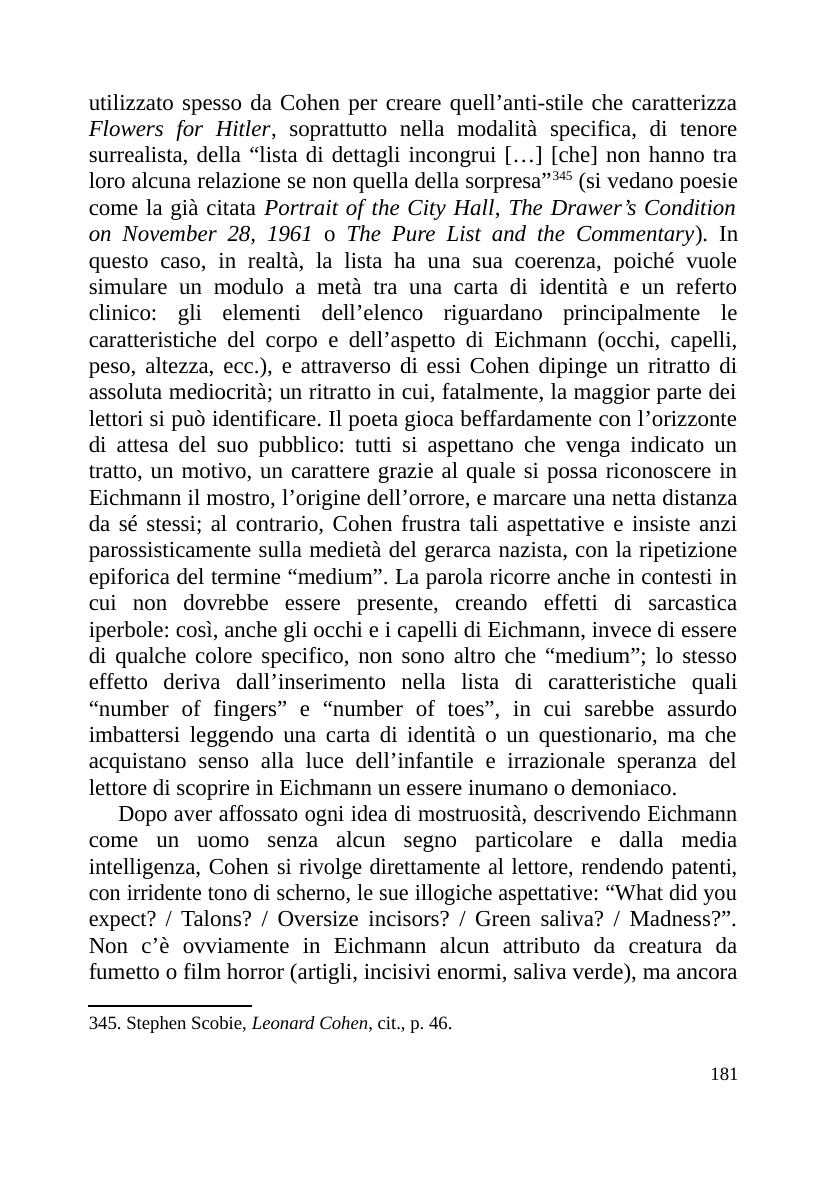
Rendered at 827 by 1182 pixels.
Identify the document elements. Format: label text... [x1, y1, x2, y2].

text Stephen Scobie, Leonard Cohen, cit., p. 46. [88, 1012, 738, 1034]
text utilizzato spesso da Cohen per creare quell’anti-stile che caratterizza Flowers for Hitler, soprattutto nella modalità specifica, di tenore surrealista, della “lista di dettagli incongrui […] [che] non hanno tra loro alcuna relazione se non quella della sorpresa” (si vedano poesie come la già citata Portrait of the City Hall, The Drawer’s Condition on November 28, 1961 o The Pure List and the Commentary). In questo caso, in realtà, la lista ha una sua coerenza, poiché vuole simulare un modulo a metà tra una carta di identità e un referto clinico: gli elementi dell’elenco riguardano principalmente le caratteristiche del corpo e dell’aspetto di Eichmann (occhi, capelli, peso, altezza, ecc.), e attraverso di essi Cohen dipinge un ritratto di assoluta mediocrità; un ritratto in cui, fatalmente, la maggior parte dei lettori si può identificare. Il poeta gioca beffardamente con l’orizzonte di attesa del suo pubblico: tutti si aspettano che venga indicato un tratto, un motivo, un carattere grazie al quale si possa riconoscere in Eichmann il mostro, l’origine dell’orrore, e marcare una netta distanza da sé stessi; al contrario, Cohen frustra tali aspettative e insiste anzi parossisticamente sulla medietà del gerarca nazista, con la ripetizione epiforica del termine “medium”. La parola ricorre anche in contesti in cui non dovrebbe essere presente, creando effetti di sarcastica iperbole: così, anche gli occhi e i capelli di Eichmann, invece di essere di qualche colore specifico, non sono altro che “medium”; lo stesso effetto deriva dall’inserimento nella lista di caratteristiche quali “number of fingers” e “number of toes”, in cui sarebbe assurdo imbattersi leggendo una carta di identità o un questionario, ma che acquistano senso alla luce dell’infantile e irrazionale speranza del lettore di scoprire in Eichmann un essere inumano o demoniaco. [88, 88, 738, 800]
text Dopo aver affossato ogni idea di mostruosità, descrivendo Eichmann come un uomo senza alcun segno particolare e dalla media intelligenza, Cohen si rivolge direttamente al lettore, rendendo patenti, con irridente tono di scherno, le sue illogiche aspettative: “What did you expect? / Talons? / Oversize incisors? / Green saliva? / Madness?”. Non c’è ovviamente in Eichmann alcun attributo da creatura da fumetto o film horror (artigli, incisivi enormi, saliva verde), ma ancora [88, 800, 738, 984]
